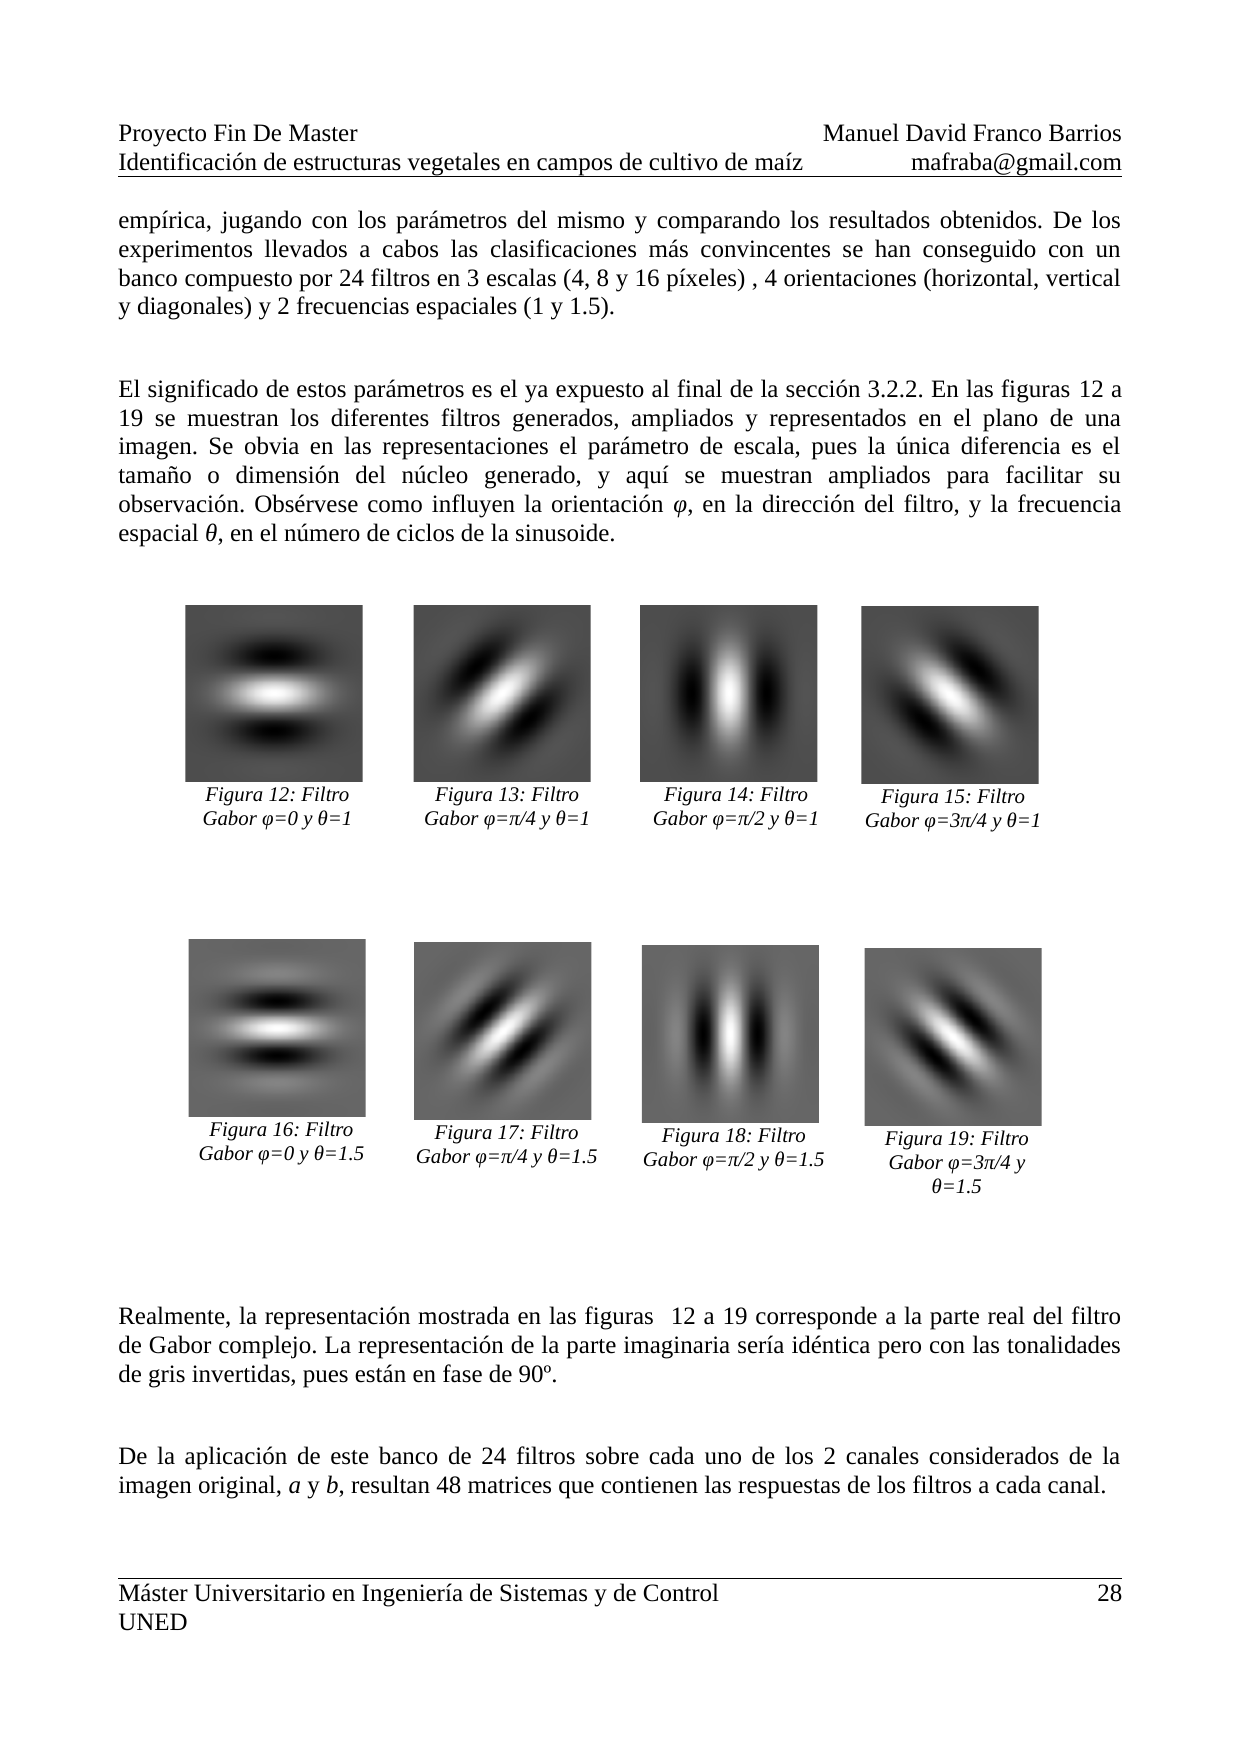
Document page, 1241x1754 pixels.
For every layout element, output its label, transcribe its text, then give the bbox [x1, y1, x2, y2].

picture [413, 605, 591, 782]
text Figura 14: Filtro Gabor φ=π/2 y θ=1 [640, 782, 833, 830]
picture [641, 945, 819, 1123]
picture [640, 605, 818, 782]
text Realmente, la representación mostrada en las figuras 12 a 19 corresponde a la parte real del filtro de Gabor complejo. La representación de la parte imaginaria sería idéntica pero con las tonalidades de gris invertidas, pues están en fase de 90º. [118, 1301, 1122, 1388]
picture [864, 948, 1042, 1126]
picture [185, 605, 363, 782]
text Figura 19: Filtro Gabor φ=3π/4 y θ=1.5 [864, 1126, 1051, 1198]
picture [414, 942, 592, 1120]
text Figura 15: Filtro Gabor φ=3π/4 y θ=1 [861, 606, 1046, 832]
text Figura 18: Filtro Gabor φ=π/2 y θ=1.5 [642, 946, 827, 1171]
text Figura 12: Filtro Gabor φ=0 y θ=1 [185, 782, 371, 830]
text Figura 16: Filtro Gabor φ=0 y θ=1.5 [188, 939, 376, 1164]
text El significado de estos parámetros es el ya expuesto al final de la sección 3.2.2. En las figuras 12 a 19 se muestran los diferentes filtros generados, ampliados y representados en el plano de una imagen. Se obvia en las representaciones el parámetro de escala, pues la única diferencia es el tamaño o dimensión del núcleo generado, y aquí se muestran ampliados para facilitar su observación. Obsérvese como influyen la orientación φ, en la dirección del filtro, y la frecuencia espacial θ, en el número de ciclos de la sinusoide. [118, 374, 1122, 546]
text De la aplicación de este banco de 24 filtros sobre cada uno de los 2 canales considerados de la imagen original, a y b, resultan 48 matrices que contienen las respuestas de los filtros a cada canal. [118, 1441, 1122, 1499]
picture [861, 606, 1039, 784]
text Figura 13: Filtro Gabor φ=π/4 y θ=1 [413, 605, 602, 830]
text empírica, jugando con los parámetros del mismo y comparando los resultados obtenidos. De los experimentos llevados a cabos las clasificaciones más convincentes se han conseguido con un banco compuesto por 24 filtros en 3 escalas (4, 8 y 16 píxeles) , 4 orientaciones (horizontal, vertical y diagonales) y 2 frecuencias espaciales (1 y 1.5). [118, 205, 1122, 320]
text Figura 17: Filtro Gabor φ=π/4 y θ=1.5 [414, 942, 601, 1168]
picture [188, 939, 366, 1117]
